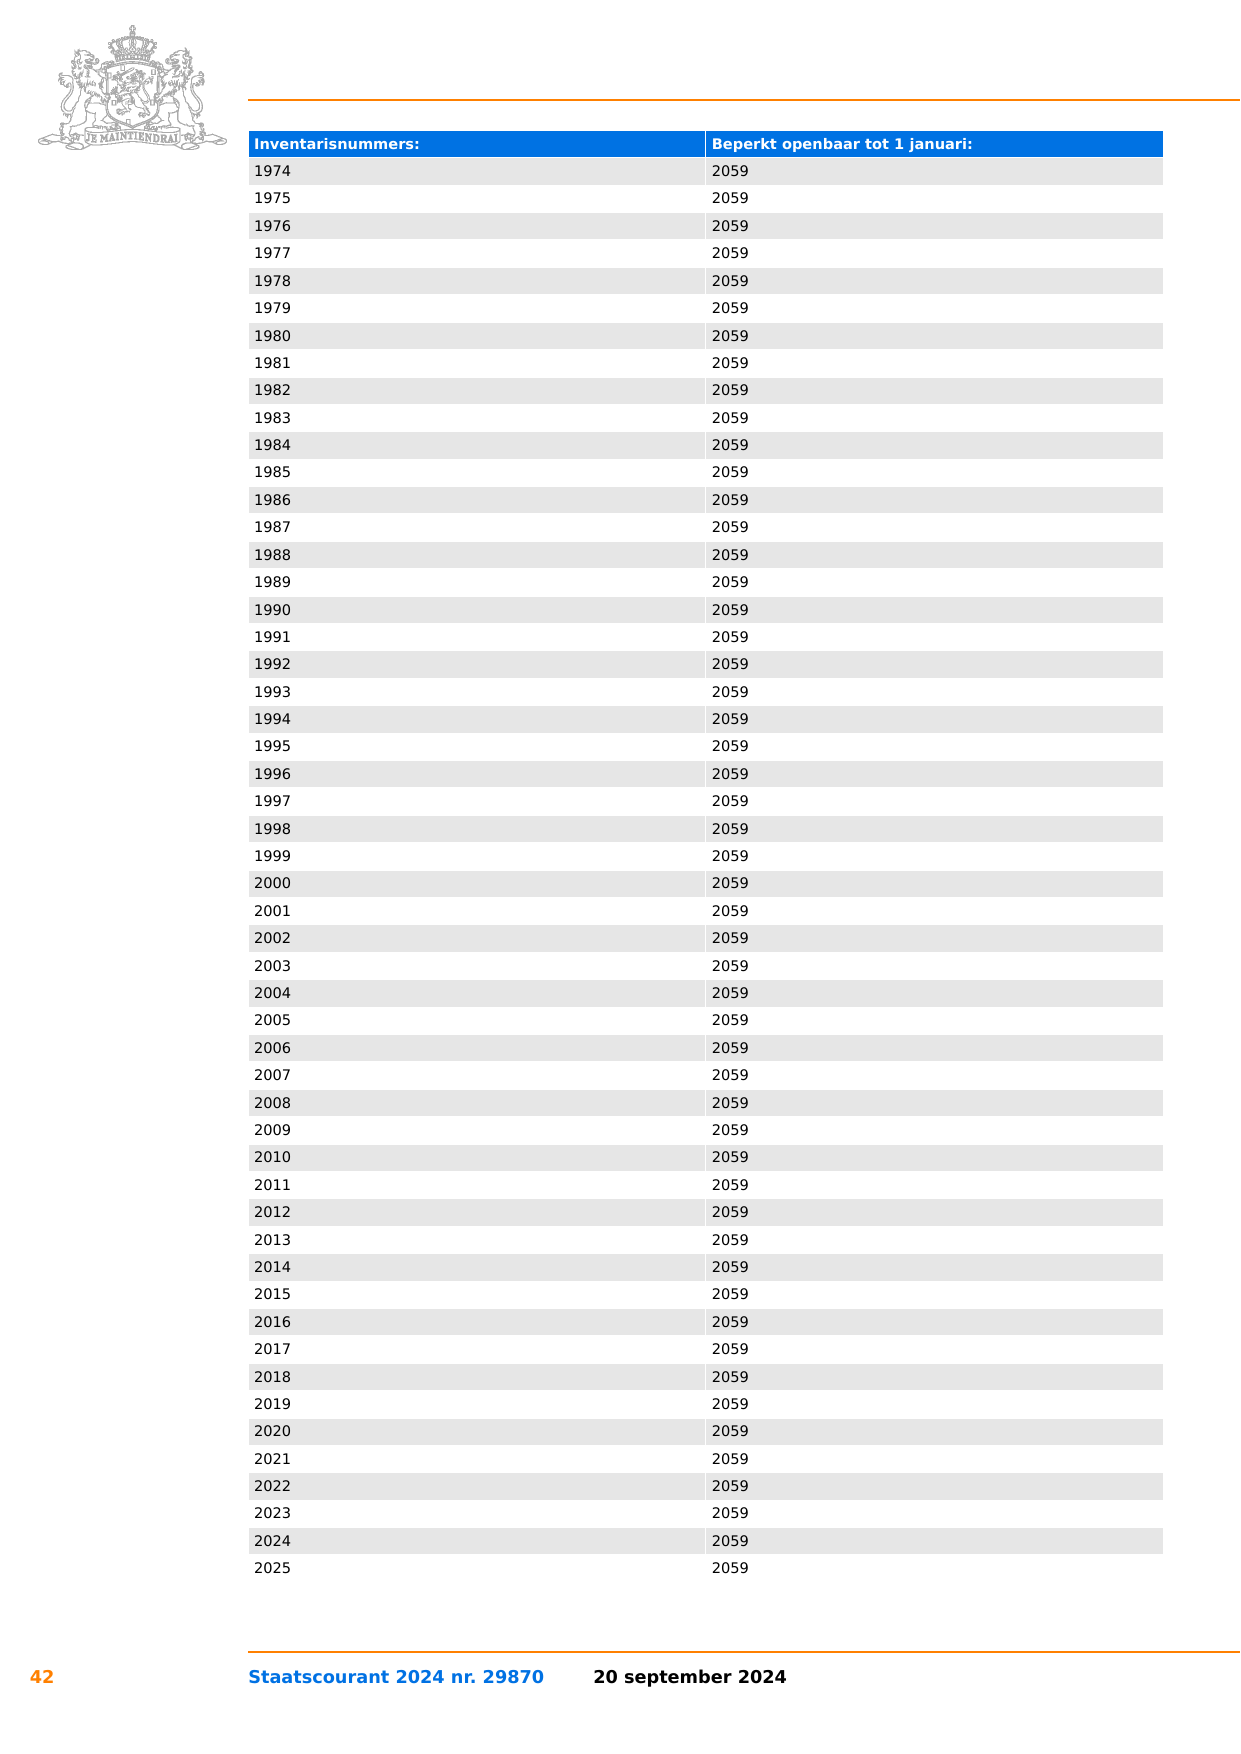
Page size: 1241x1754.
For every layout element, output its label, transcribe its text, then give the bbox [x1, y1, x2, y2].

table_cell 2059 [706, 1309, 1163, 1335]
table_cell 1991 [249, 624, 705, 650]
table_cell 2059 [706, 761, 1163, 787]
table_cell 2018 [249, 1364, 705, 1390]
table_cell 2059 [706, 1391, 1163, 1417]
table_cell 1990 [249, 597, 705, 623]
table_cell 1996 [249, 761, 705, 787]
table_cell 2059 [706, 460, 1163, 486]
table_cell 2059 [706, 1008, 1163, 1034]
table_cell 1998 [249, 816, 705, 842]
table_cell 2059 [706, 1254, 1163, 1281]
table_cell 2059 [706, 323, 1163, 349]
table_cell 2059 [706, 734, 1163, 760]
table_cell 2000 [249, 871, 705, 897]
table_cell 2059 [706, 1419, 1163, 1445]
table_cell 2059 [706, 1446, 1163, 1472]
table_cell 1979 [249, 295, 705, 322]
table_cell 2012 [249, 1199, 705, 1226]
table_cell 2059 [706, 871, 1163, 897]
table_cell 2019 [249, 1391, 705, 1417]
table_header Inventarisnummers: [249, 131, 705, 157]
table_cell 2059 [706, 816, 1163, 842]
table_cell 1978 [249, 268, 705, 294]
table_cell 1980 [249, 323, 705, 349]
table_cell 2006 [249, 1035, 705, 1061]
table_cell 2059 [706, 213, 1163, 239]
table_cell 1989 [249, 569, 705, 596]
table_cell 2002 [249, 925, 705, 952]
table_cell 2059 [706, 789, 1163, 815]
table_cell 1986 [249, 487, 705, 513]
table_cell 2059 [706, 487, 1163, 513]
table_cell 2059 [706, 432, 1163, 459]
table_cell 1995 [249, 734, 705, 760]
table_cell 2059 [706, 569, 1163, 596]
table_cell 1994 [249, 706, 705, 733]
table_cell 2015 [249, 1282, 705, 1308]
table_cell 2059 [706, 158, 1163, 185]
table_cell 2059 [706, 1199, 1163, 1226]
table_cell 2059 [706, 1282, 1163, 1308]
table_cell 2001 [249, 898, 705, 924]
table_cell 1983 [249, 405, 705, 431]
table_cell 1988 [249, 542, 705, 568]
table_cell 2008 [249, 1090, 705, 1116]
table_cell 2059 [706, 405, 1163, 431]
table_cell 1999 [249, 843, 705, 869]
table_cell 2059 [706, 1063, 1163, 1089]
table_cell 2059 [706, 186, 1163, 212]
table_cell 2059 [706, 679, 1163, 705]
table_cell 2059 [706, 843, 1163, 869]
table_cell 2017 [249, 1336, 705, 1363]
table_cell 1981 [249, 350, 705, 376]
table_cell 1977 [249, 241, 705, 267]
table_cell 2059 [706, 1336, 1163, 1363]
table_cell 2059 [706, 1145, 1163, 1171]
table_cell 2059 [706, 268, 1163, 294]
table_cell 1984 [249, 432, 705, 459]
table_cell 2010 [249, 1145, 705, 1171]
table_cell 2021 [249, 1446, 705, 1472]
table_cell 2011 [249, 1172, 705, 1198]
table_cell 2023 [249, 1501, 705, 1527]
table_cell 2059 [706, 350, 1163, 376]
table_cell 2013 [249, 1227, 705, 1253]
table_cell 2007 [249, 1063, 705, 1089]
table_cell 2059 [706, 1528, 1163, 1554]
table_cell 2059 [706, 1556, 1163, 1582]
table_cell 2059 [706, 706, 1163, 733]
table_cell 1985 [249, 460, 705, 486]
table_cell 2059 [706, 624, 1163, 650]
table_cell 2059 [706, 295, 1163, 322]
table_cell 2059 [706, 1364, 1163, 1390]
table_cell 2009 [249, 1117, 705, 1143]
table_header Beperkt openbaar tot 1 januari: [706, 131, 1163, 157]
picture [38, 25, 227, 150]
table_cell 2059 [706, 1117, 1163, 1143]
table_cell 1997 [249, 789, 705, 815]
table_cell 2059 [706, 1172, 1163, 1198]
table_cell 2020 [249, 1419, 705, 1445]
table_cell 2003 [249, 953, 705, 979]
table_cell 1982 [249, 378, 705, 404]
table_cell 1993 [249, 679, 705, 705]
table_cell 2059 [706, 378, 1163, 404]
table_cell 2059 [706, 1501, 1163, 1527]
table_cell 2059 [706, 898, 1163, 924]
table_cell 2059 [706, 542, 1163, 568]
table_cell 2016 [249, 1309, 705, 1335]
table_cell 2059 [706, 1227, 1163, 1253]
table_cell 2059 [706, 925, 1163, 952]
table_cell 2059 [706, 953, 1163, 979]
table_cell 2024 [249, 1528, 705, 1554]
table_cell 1976 [249, 213, 705, 239]
table_cell 2059 [706, 515, 1163, 541]
table_cell 2059 [706, 1035, 1163, 1061]
table_cell 2004 [249, 980, 705, 1007]
table_cell 2005 [249, 1008, 705, 1034]
table_cell 1975 [249, 186, 705, 212]
table_cell 2059 [706, 597, 1163, 623]
table_cell 2059 [706, 1090, 1163, 1116]
table_cell 2059 [706, 651, 1163, 678]
table_cell 2022 [249, 1473, 705, 1500]
table_cell 2025 [249, 1556, 705, 1582]
table_cell 1987 [249, 515, 705, 541]
table_cell 2014 [249, 1254, 705, 1281]
table_cell 2059 [706, 980, 1163, 1007]
table_cell 1974 [249, 158, 705, 185]
table_cell 1992 [249, 651, 705, 678]
table_cell 2059 [706, 1473, 1163, 1500]
table_cell 2059 [706, 241, 1163, 267]
